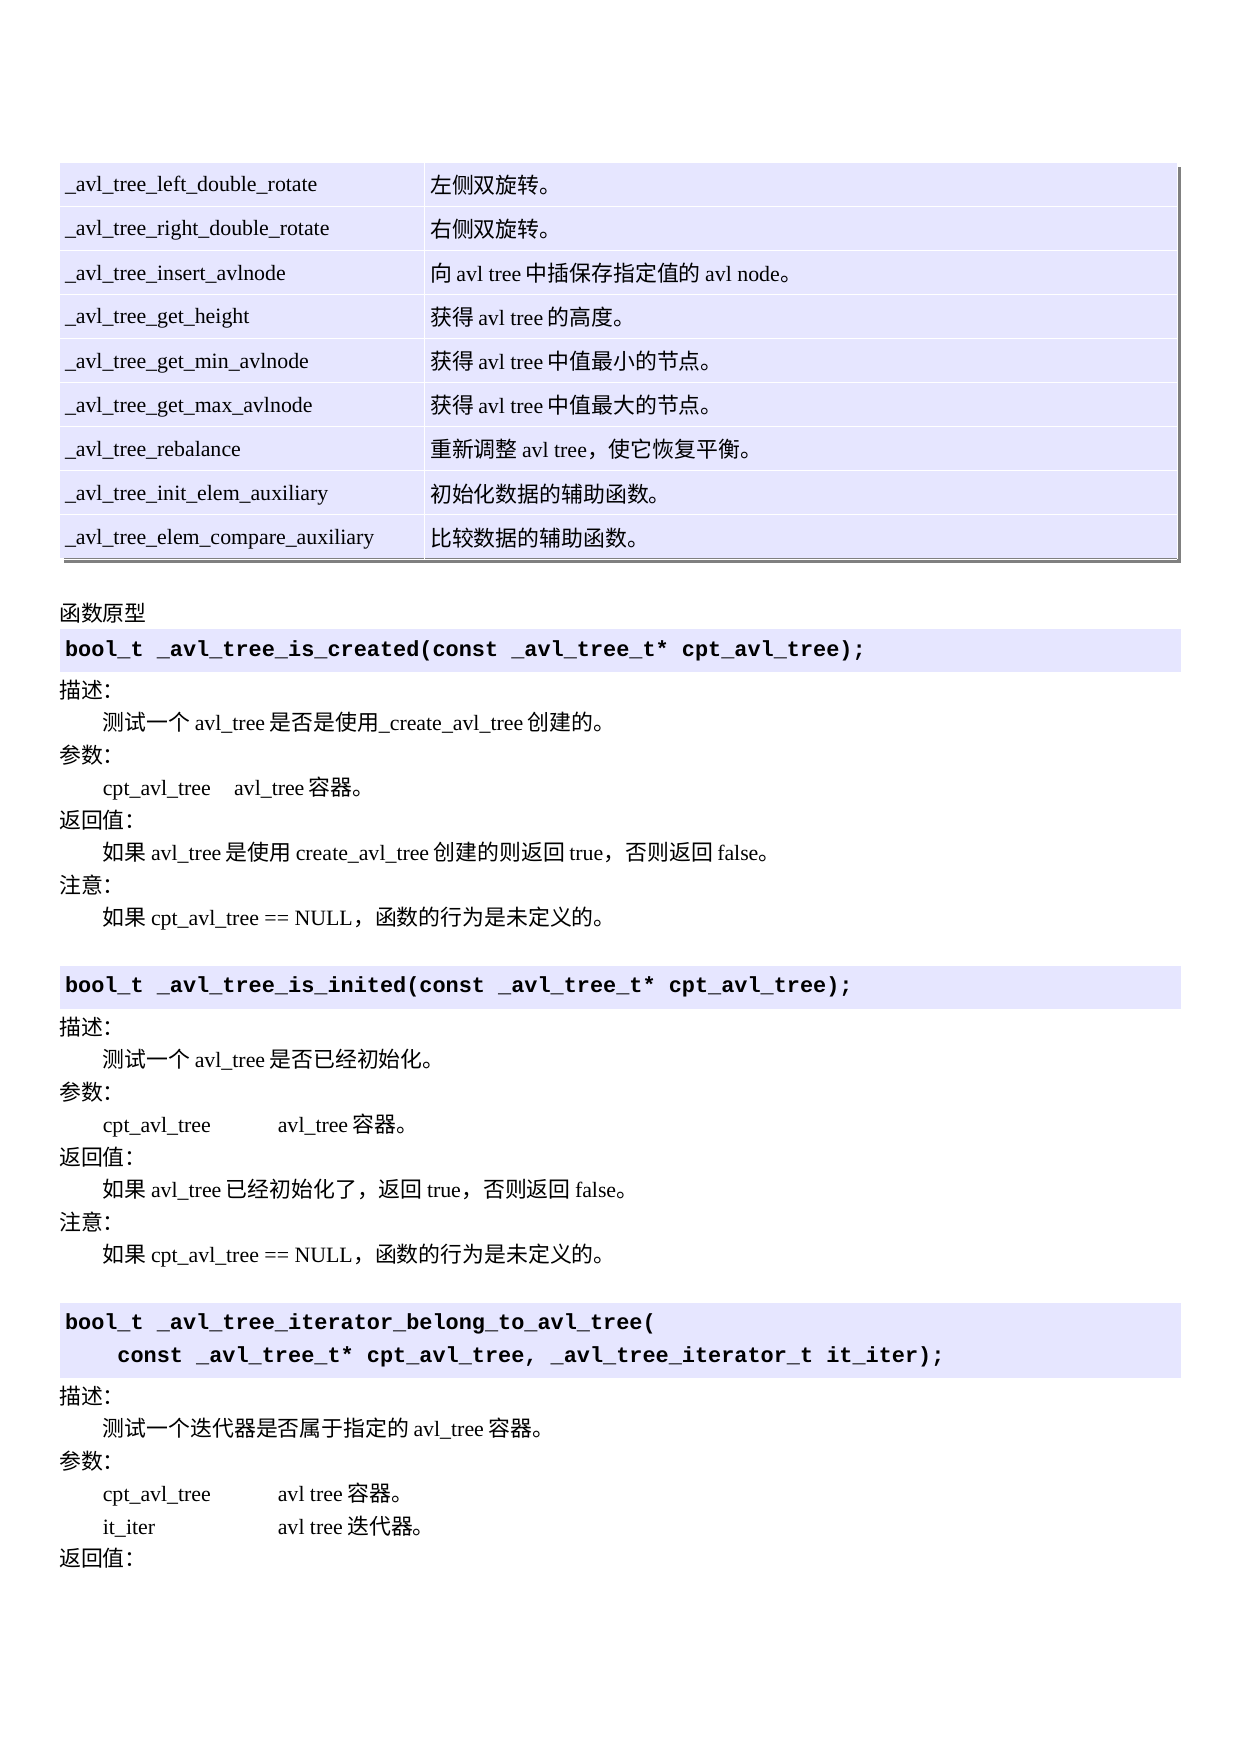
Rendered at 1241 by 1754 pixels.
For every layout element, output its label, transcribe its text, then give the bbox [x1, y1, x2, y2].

text 描述： [59, 1010, 1181, 1042]
text 如果avl_tree是使用create_avl_tree创建的则返回true，否则返回false。 [59, 835, 1181, 867]
text 测试一个avl_tree是否已经初始化。 [59, 1042, 1181, 1074]
table_cell 左侧双旋转。 [425, 163, 1177, 206]
table_cell _avl_tree_right_double_rotate [60, 207, 424, 250]
text 如果cpt_avl_tree == NULL，函数的行为是未定义的。 [59, 900, 1181, 932]
text 参数： [59, 1443, 1181, 1476]
table_cell 获得avl tree中值最小的节点。 [425, 339, 1177, 382]
table_cell _avl_tree_rebalance [60, 427, 424, 470]
table_header bool_t _avl_tree_is_created(const _avl_tree_t* cpt_avl_tree); [60, 629, 1181, 672]
table_cell _avl_tree_get_max_avlnode [60, 383, 424, 426]
table_header bool_t _avl_tree_iterator_belong_to_avl_tree( const _avl_tree_t* cpt_avl_tree, _avl_tree_iterator_t it_iter); [60, 1303, 1181, 1378]
table_cell _avl_tree_init_elem_auxiliary [60, 471, 424, 514]
text cpt_avl_tree avl_tree容器。 [59, 1107, 1181, 1139]
text 返回值： [59, 1541, 1181, 1573]
text cpt_avl_tree avl_tree容器。 [59, 770, 1181, 802]
text 描述： [59, 673, 1181, 705]
text 返回值： [59, 1139, 1181, 1172]
text 测试一个avl_tree是否是使用_create_avl_tree创建的。 [59, 705, 1181, 737]
text 如果avl_tree已经初始化了，返回true，否则返回false。 [59, 1172, 1181, 1204]
text it_iter avl tree迭代器。 [59, 1508, 1181, 1541]
table_cell 获得avl tree的高度。 [425, 295, 1177, 338]
table_cell _avl_tree_get_height [60, 295, 424, 338]
table_cell _avl_tree_insert_avlnode [60, 251, 424, 294]
table_cell _avl_tree_left_double_rotate [60, 163, 424, 206]
table_cell 获得avl tree中值最大的节点。 [425, 383, 1177, 426]
text 注意： [59, 867, 1181, 900]
text 测试一个迭代器是否属于指定的avl_tree容器。 [59, 1411, 1181, 1443]
text cpt_avl_tree avl tree容器。 [59, 1476, 1181, 1508]
text 参数： [59, 737, 1181, 770]
text 注意： [59, 1204, 1181, 1237]
text 返回值： [59, 802, 1181, 835]
table_cell 重新调整avl tree，使它恢复平衡。 [425, 427, 1177, 470]
table_header bool_t _avl_tree_is_inited(const _avl_tree_t* cpt_avl_tree); [60, 966, 1181, 1009]
table_cell _avl_tree_get_min_avlnode [60, 339, 424, 382]
table_cell _avl_tree_elem_compare_auxiliary [60, 515, 424, 558]
table_cell 向avl tree中插保存指定值的avl node。 [425, 251, 1177, 294]
table_cell 初始化数据的辅助函数。 [425, 471, 1177, 514]
text 参数： [59, 1074, 1181, 1107]
text 函数原型 [59, 596, 1181, 628]
table_cell 比较数据的辅助函数。 [425, 515, 1177, 558]
text 如果cpt_avl_tree == NULL，函数的行为是未定义的。 [59, 1237, 1181, 1269]
text 描述： [59, 1379, 1181, 1411]
table_cell 右侧双旋转。 [425, 207, 1177, 250]
